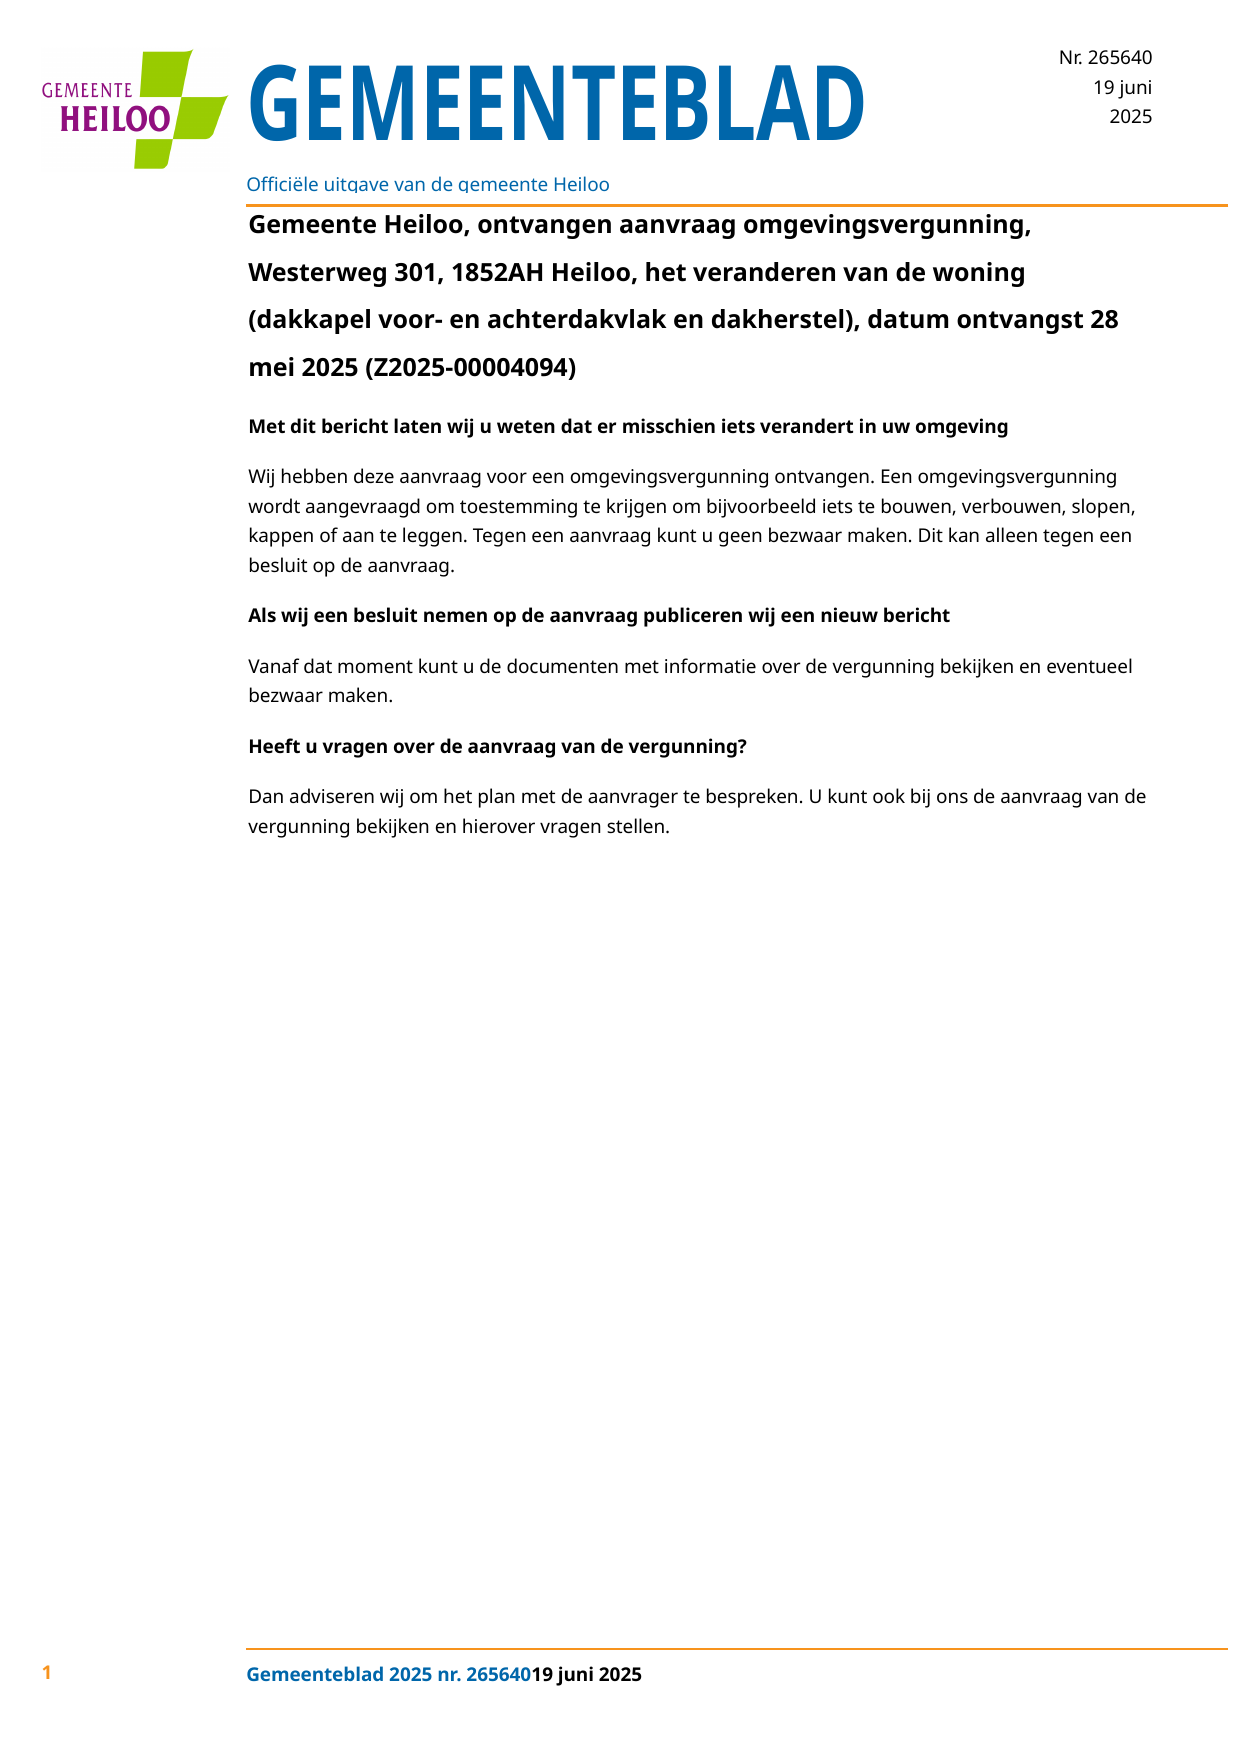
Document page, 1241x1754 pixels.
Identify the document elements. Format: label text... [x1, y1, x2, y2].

picture [41, 47, 231, 172]
text Met dit bericht laten wij u weten dat er misschien iets verandert in uw omgeving [248, 413, 1152, 439]
text Als wij een besluit nemen op de aanvraag publiceren wij een nieuw bericht [248, 603, 1152, 628]
text Wij hebben deze aanvraag voor een omgevingsvergunning ontvangen. Een omgevingsvergunning wordt aangevraagd om toestemming te krijgen om bijvoorbeeld iets te bouwen, verbouwen, slopen, kappen of aan te leggen. Tegen een aanvraag kunt u geen bezwaar maken. Dit kan alleen tegen een besluit op de aanvraag. [248, 463, 1152, 578]
text Heeft u vragen over de aanvraag van de vergunning? [248, 733, 1152, 759]
text Dan adviseren wij om het plan met de aanvrager te bespreken. U kunt ook bij ons de aanvraag van de vergunning bekijken en hierover vragen stellen. [248, 783, 1152, 839]
text Gemeente Heiloo, ontvangen aanvraag omgevingsvergunning, Westerweg 301, 1852AH Heiloo, het veranderen van de woning (dakkapel voor- en achterdakvlak en dakherstel), datum ontvangst 28 mei 2025 (Z2025-00004094) [248, 207, 1152, 384]
text Vanaf dat moment kunt u de documenten met informatie over de vergunning bekijken en eventueel bezwaar maken. [248, 653, 1152, 708]
